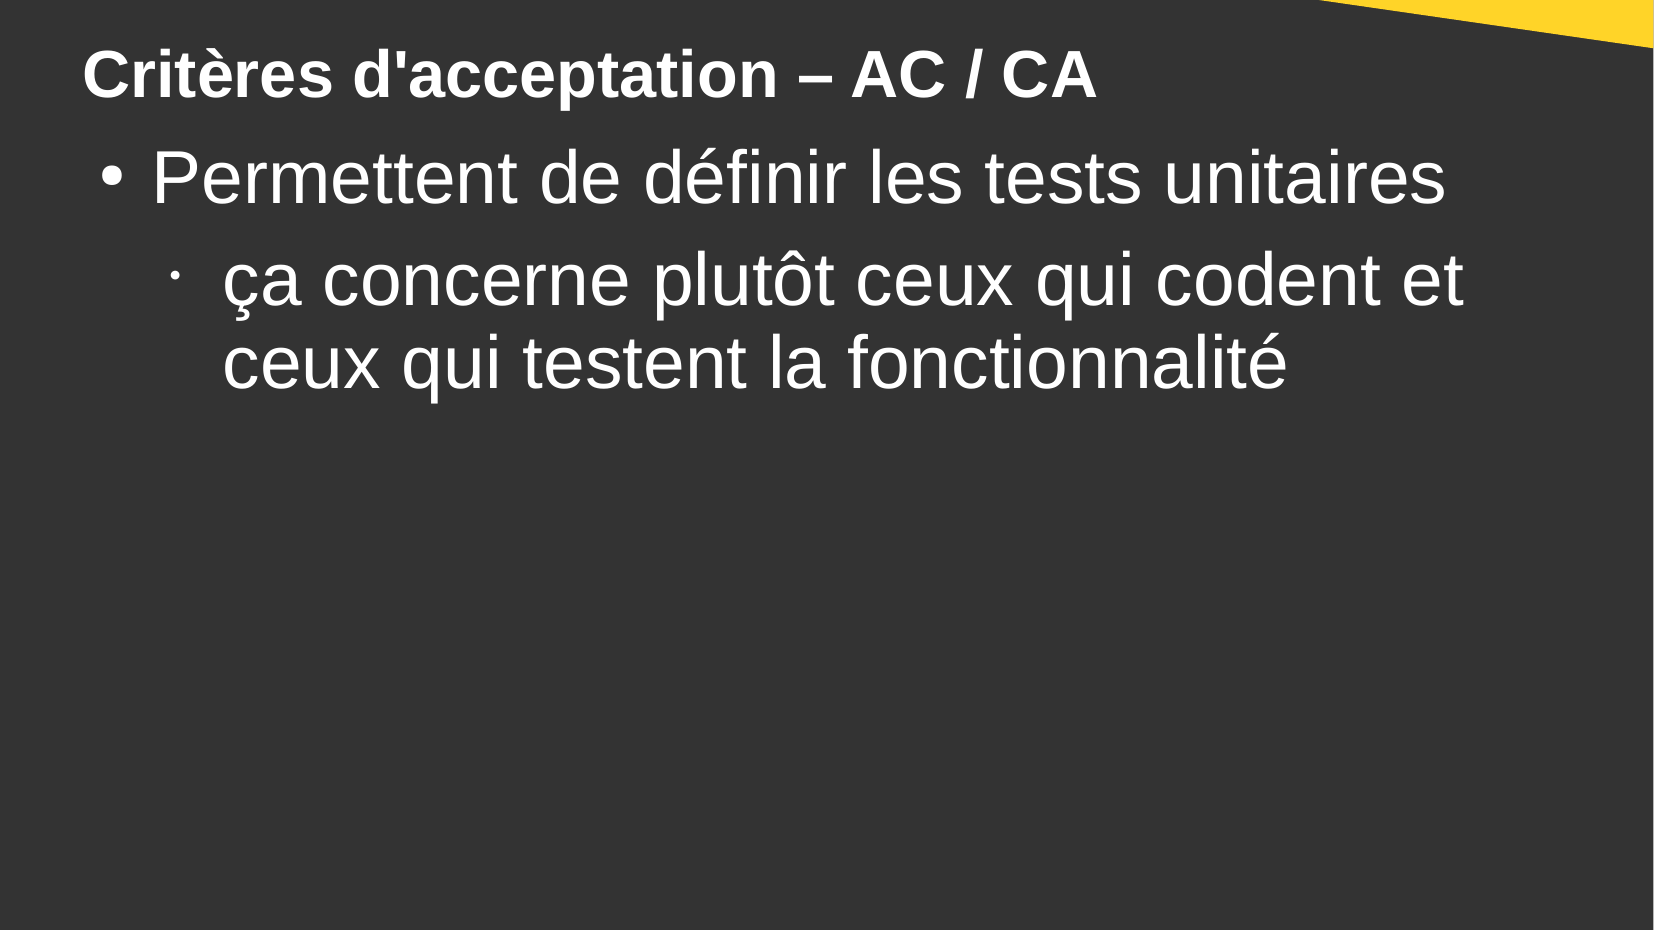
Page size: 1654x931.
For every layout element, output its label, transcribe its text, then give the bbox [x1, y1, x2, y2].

text_box [1318, 0, 1654, 49]
list Permettent de définir les tests unitaires ça concerne plutôt ceux qui codent et ceux qui testent la fonctionnalité [80, 135, 1620, 777]
title Critères d'acceptation – AC / CA [82, 37, 1571, 122]
